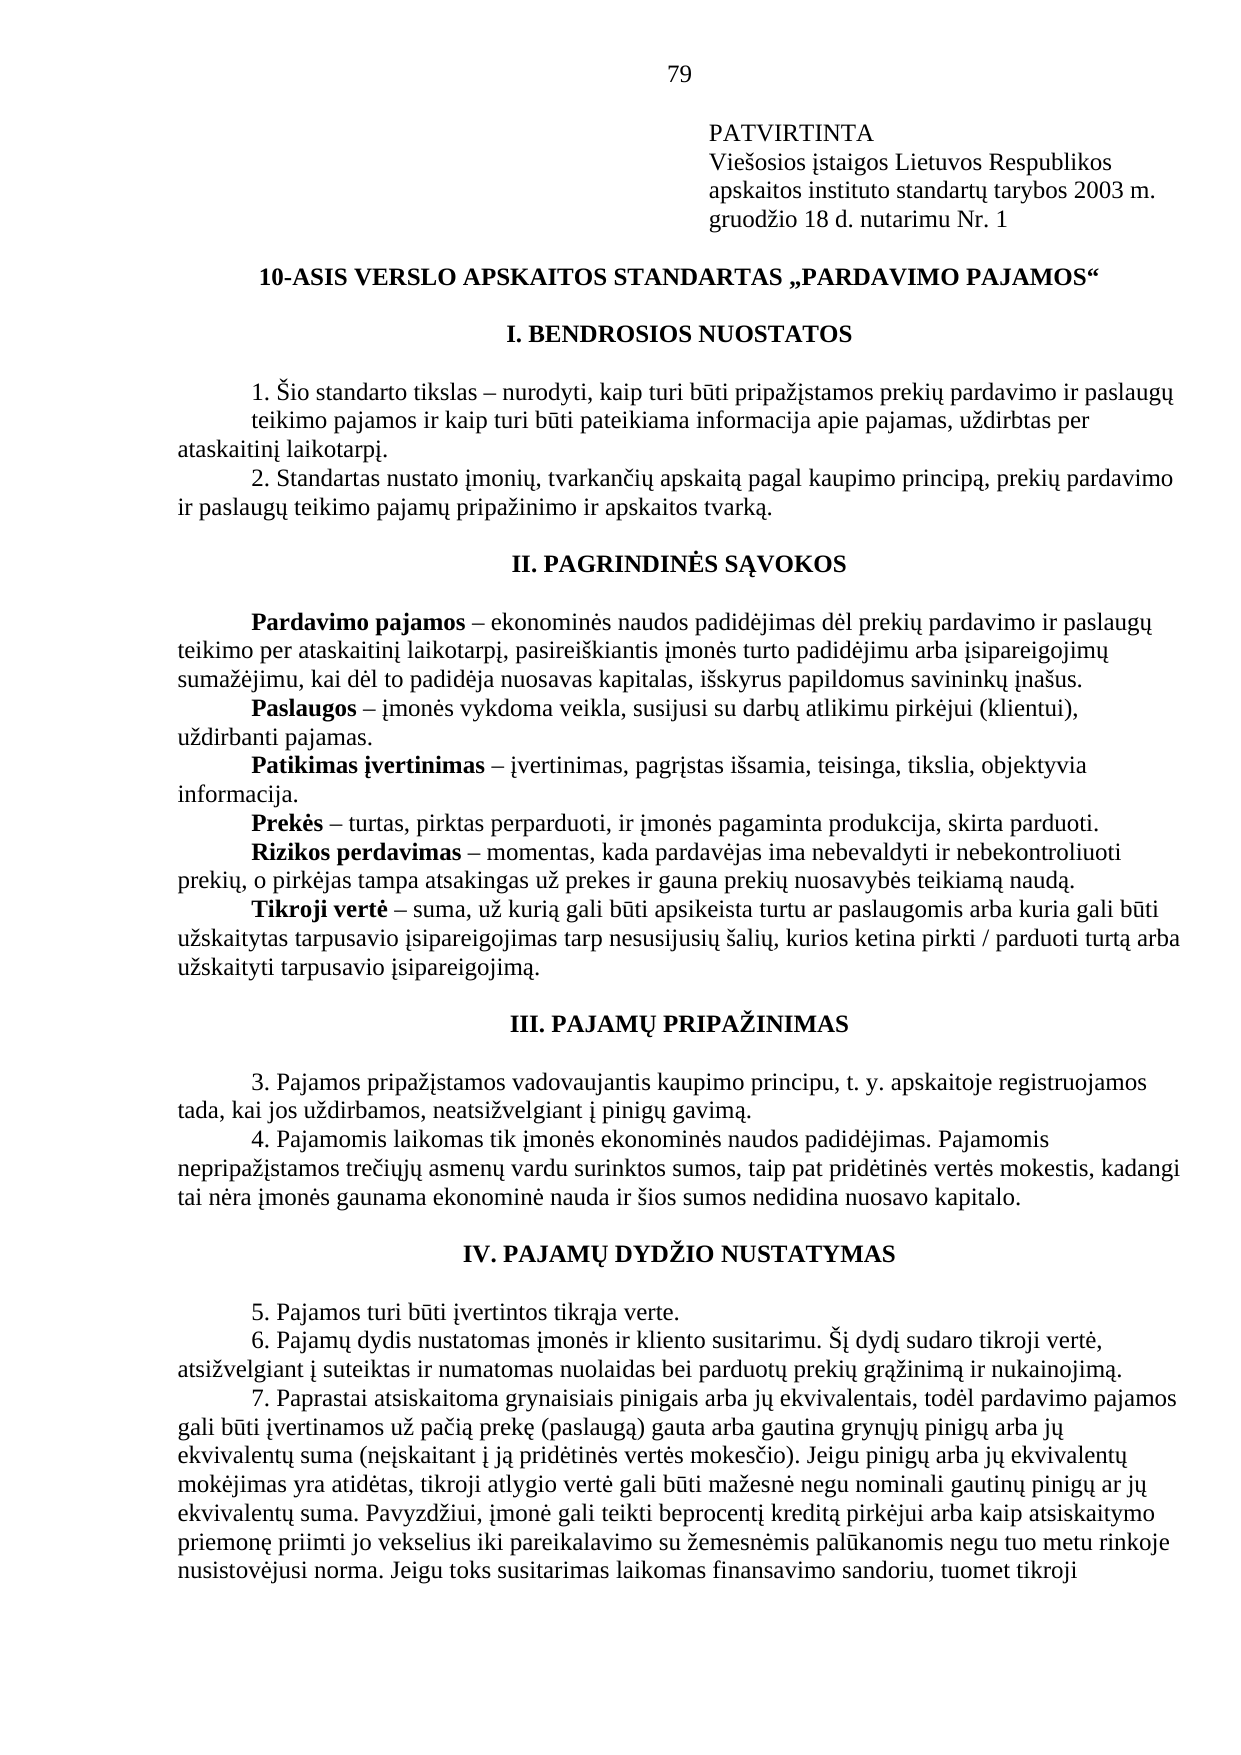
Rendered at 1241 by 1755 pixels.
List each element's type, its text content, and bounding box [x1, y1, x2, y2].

text Tikroji vertė – suma, už kurią gali būti apsikeista turtu ar paslaugomis arba kuria gali būti užskaitytas tarpusavio įsipareigojimas tarp nesusijusių šalių, kurios ketina pirkti / parduoti turtą arba užskaityti tarpusavio įsipareigojimą. [177, 894, 1181, 981]
text 5. Pajamos turi būti įvertintos tikrąja verte. [177, 1297, 1181, 1326]
text 4. Pajamomis laikomas tik įmonės ekonominės naudos padidėjimas. Pajamomis nepripažįstamos trečiųjų asmenų vardu surinktos sumos, taip pat pridėtinės vertės mokestis, kadangi tai nėra įmonės gaunama ekonominė nauda ir šios sumos nedidina nuosavo kapitalo. [177, 1124, 1181, 1211]
text IV. PAJAMŲ DYDŽIO NUSTATYMAS [177, 1239, 1181, 1268]
text Paslaugos – įmonės vykdoma veikla, susijusi su darbų atlikimu pirkėjui (klientui), uždirbanti pajamas. [177, 693, 1181, 751]
text apskaitos instituto standartų tarybos 2003 m. [177, 176, 1181, 204]
text 7. Paprastai atsiskaitoma grynaisiais pinigais arba jų ekvivalentais, todėl pardavimo pajamos gali būti įvertinamos už pačią prekę (paslaugą) gauta arba gautina grynųjų pinigų arba jų ekvivalentų suma (neįskaitant į ją pridėtinės vertės mokesčio). Jeigu pinigų arba jų ekvivalentų mokėjimas yra atidėtas, tikroji atlygio vertė gali būti mažesnė negu nominali gautinų pinigų ar jų ekvivalentų suma. Pavyzdžiui, įmonė gali teikti beprocentį kreditą pirkėjui arba kaip atsiskaitymo priemonę priimti jo vekselius iki pareikalavimo su žemesnėmis palūkanomis negu tuo metu rinkoje nusistovėjusi norma. Jeigu toks susitarimas laikomas finansavimo sandoriu, tuomet tikroji [177, 1383, 1181, 1584]
text 2. Standartas nustato įmonių, tvarkančių apskaitą pagal kaupimo principą, prekių pardavimo ir paslaugų teikimo pajamų pripažinimo ir apskaitos tvarką. [177, 463, 1181, 521]
text gruodžio 18 d. nutarimu Nr. 1 [177, 204, 1181, 233]
text Rizikos perdavimas – momentas, kada pardavėjas ima nebevaldyti ir nebekontroliuoti prekių, o pirkėjas tampa atsakingas už prekes ir gauna prekių nuosavybės teikiamą naudą. [177, 837, 1181, 894]
text 3. Pajamos pripažįstamos vadovaujantis kaupimo principu, t. y. apskaitoje registruojamos tada, kai jos uždirbamos, neatsižvelgiant į pinigų gavimą. [177, 1067, 1181, 1124]
text teikimo pajamos ir kaip turi būti pateikiama informacija apie pajamas, uždirbtas per ataskaitinį laikotarpį. [177, 406, 1181, 463]
text I. BENDROSIOS NUOSTATOS [177, 319, 1181, 348]
text Patikimas įvertinimas – įvertinimas, pagrįstas išsamia, teisinga, tikslia, objektyvia informacija. [177, 751, 1181, 808]
text II. PAGRINDINĖS SĄVOKOS [177, 549, 1181, 578]
text Viešosios įstaigos Lietuvos Respublikos [177, 147, 1181, 176]
text 1. Šio standarto tikslas – nurodyti, kaip turi būti pripažįstamos prekių pardavimo ir paslaugų [177, 377, 1181, 406]
text III. PAJAMŲ PRIPAŽINIMAS [177, 1009, 1181, 1038]
text PATVIRTINTA [709, 118, 1181, 147]
text 10-ASIS VERSLO APSKAITOS STANDARTAS „PardavimO pajamos“ [177, 262, 1181, 291]
text 6. Pajamų dydis nustatomas įmonės ir kliento susitarimu. Šį dydį sudaro tikroji vertė, atsižvelgiant į suteiktas ir numatomas nuolaidas bei parduotų prekių grąžinimą ir nukainojimą. [177, 1326, 1181, 1383]
text Pardavimo pajamos – ekonominės naudos padidėjimas dėl prekių pardavimo ir paslaugų teikimo per ataskaitinį laikotarpį, pasireiškiantis įmonės turto padidėjimu arba įsipareigojimų sumažėjimu, kai dėl to padidėja nuosavas kapitalas, išskyrus papildomus savininkų įnašus. [177, 607, 1181, 693]
text Prekės – turtas, pirktas perparduoti, ir įmonės pagaminta produkcija, skirta parduoti. [177, 808, 1181, 837]
